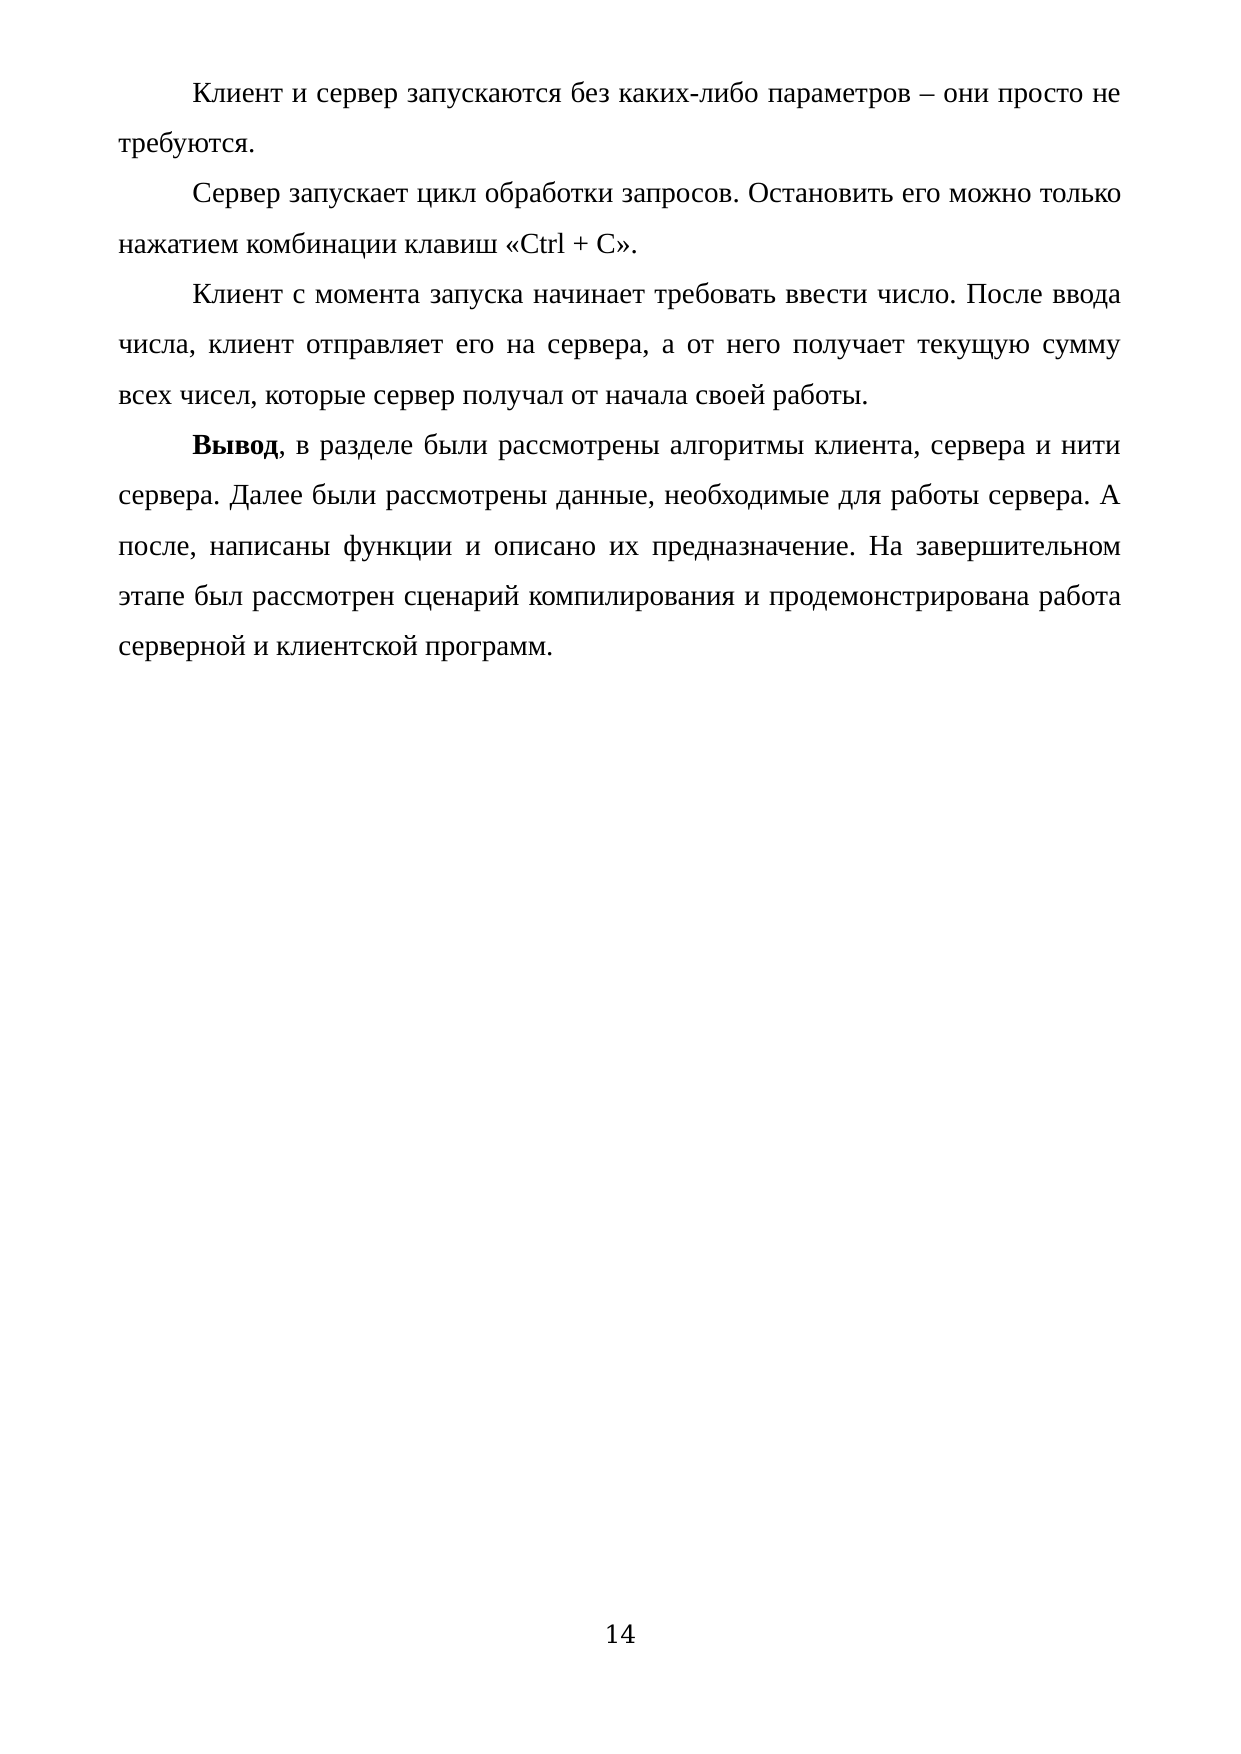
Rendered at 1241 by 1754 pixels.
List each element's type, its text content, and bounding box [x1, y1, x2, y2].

text Сервер запускает цикл обработки запросов. Остановить его можно только нажатием комбинации клавиш «Ctrl + C». [118, 176, 1122, 259]
text Вывод, в разделе были рассмотрены алгоритмы клиента, сервера и нити сервера. Далее были рассмотрены данные, необходимые для работы сервера. А после, написаны функции и описано их предназначение. На завершительном этапе был рассмотрен сценарий компилирования и продемонстрирована работа серверной и клиентской программ. [118, 427, 1122, 662]
text Клиент с момента запуска начинает требовать ввести число. После ввода числа, клиент отправляет его на сервера, а от него получает текущую сумму всех чисел, которые сервер получал от начала своей работы. [118, 276, 1122, 410]
text Клиент и сервер запускаются без каких-либо параметров – они просто не требуются. [118, 75, 1122, 159]
